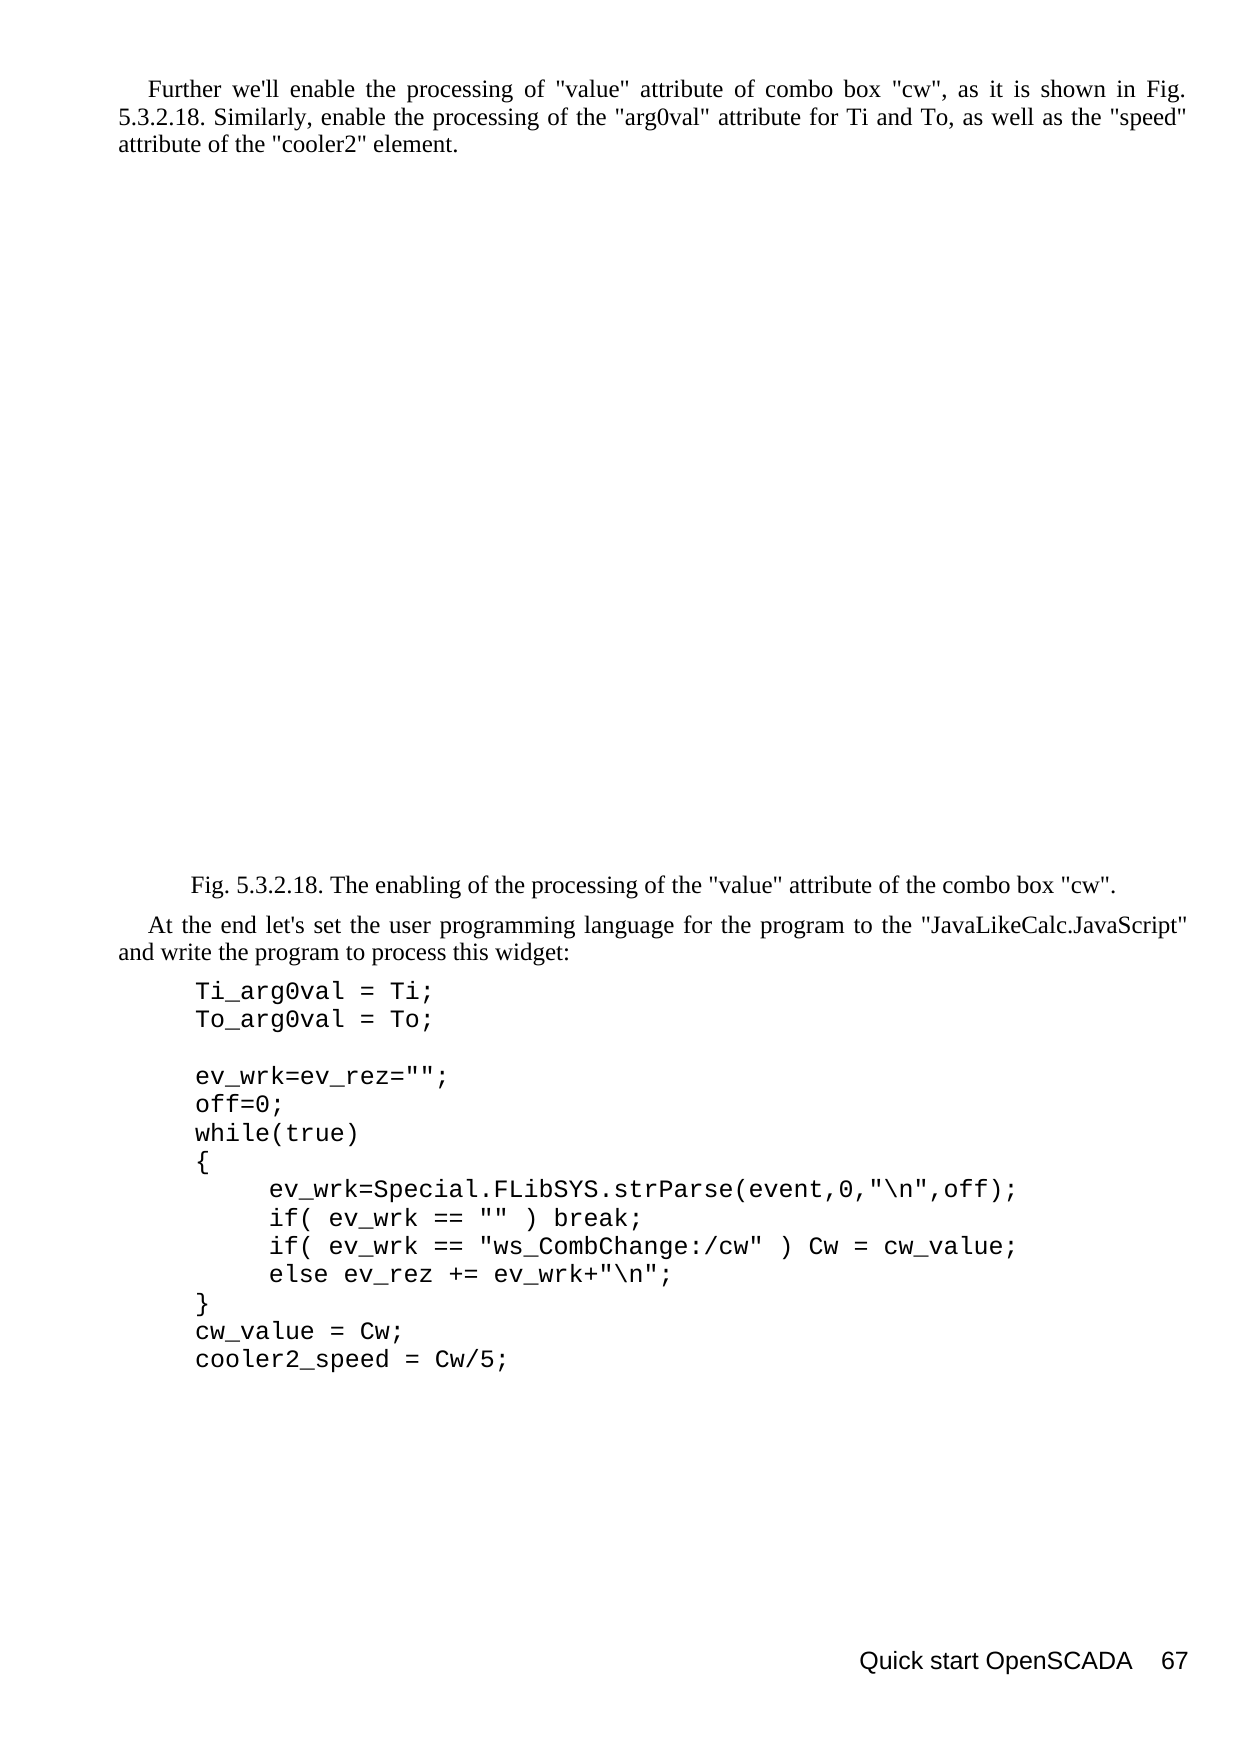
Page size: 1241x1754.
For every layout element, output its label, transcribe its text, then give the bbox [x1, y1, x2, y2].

text off=0; [195, 1092, 1188, 1120]
text while(true) [195, 1120, 1188, 1149]
text Ti_arg0val = Ti; [195, 979, 1188, 1007]
text else ev_rez += ev_wrk+"\n"; [195, 1262, 1188, 1290]
text Fig. 5.3.2.18. The enabling of the processing of the "value" attribute of the combo box "cw". [118, 171, 1188, 899]
text { [195, 1149, 1188, 1177]
text cw_value = Cw; [195, 1319, 1188, 1347]
text if( ev_wrk == "" ) break; [195, 1205, 1188, 1234]
text } [195, 1290, 1188, 1319]
text ev_wrk=ev_rez=""; [195, 1064, 1188, 1092]
text cooler2_speed = Cw/5; [195, 1347, 1188, 1375]
text if( ev_wrk == "ws_CombChange:/cw" ) Cw = cw_value; [195, 1234, 1188, 1262]
text Further we'll enable the processing of "value" attribute of combo box "cw", as it is shown in Fig. 5.3.2.18. Similarly, enable the processing of the "arg0val" attribute for Ti and To, as well as the "speed" attribute of the "cooler2" element. [118, 75, 1188, 158]
text At the end let's set the user programming language for the program to the "JavaLikeCalc.JavaScript" and write the program to process this widget: [118, 911, 1188, 966]
text ev_wrk=Special.FLibSYS.strParse(event,0,"\n",off); [195, 1177, 1188, 1205]
text To_arg0val = To; [195, 1007, 1188, 1035]
